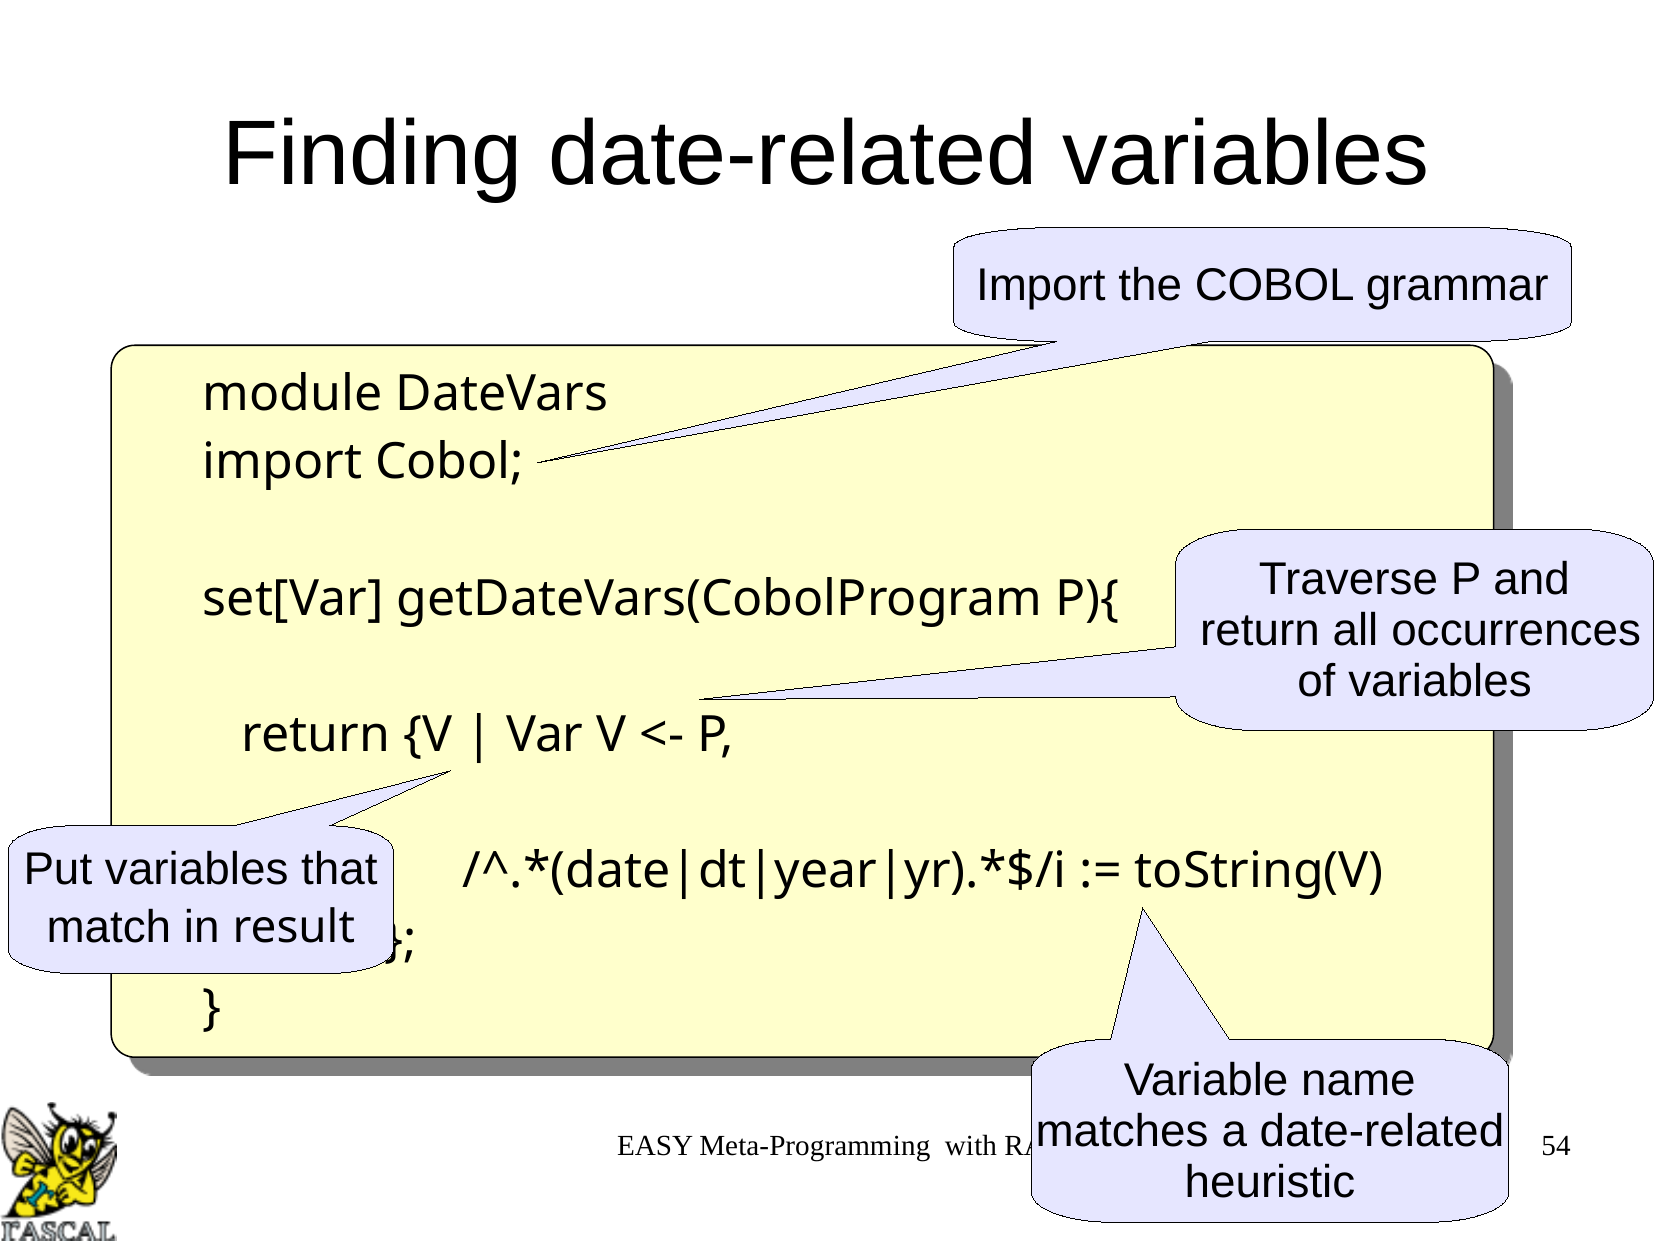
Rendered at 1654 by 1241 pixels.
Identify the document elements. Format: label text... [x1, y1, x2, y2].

text_box Import the COBOL grammar [537, 227, 1572, 463]
text_box module DateVars import Cobol; set[Var] getDateVars(CobolProgram P){ return {V | Var V <- P, /^.*(date|dt|year|yr).*$/i := toString(V) }; } [188, 349, 1611, 1060]
title Finding date-related variables [82, 49, 1571, 257]
text_box Traverse P and return all occurrences of variables [699, 529, 1654, 731]
text_box Put variables that match in result [8, 770, 451, 974]
text_box [1174, 345, 1483, 349]
text_box [111, 345, 1037, 825]
text_box [111, 974, 188, 1058]
text_box Variable name matches a date-related heuristic [1031, 907, 1509, 1223]
picture [0, 1102, 117, 1241]
